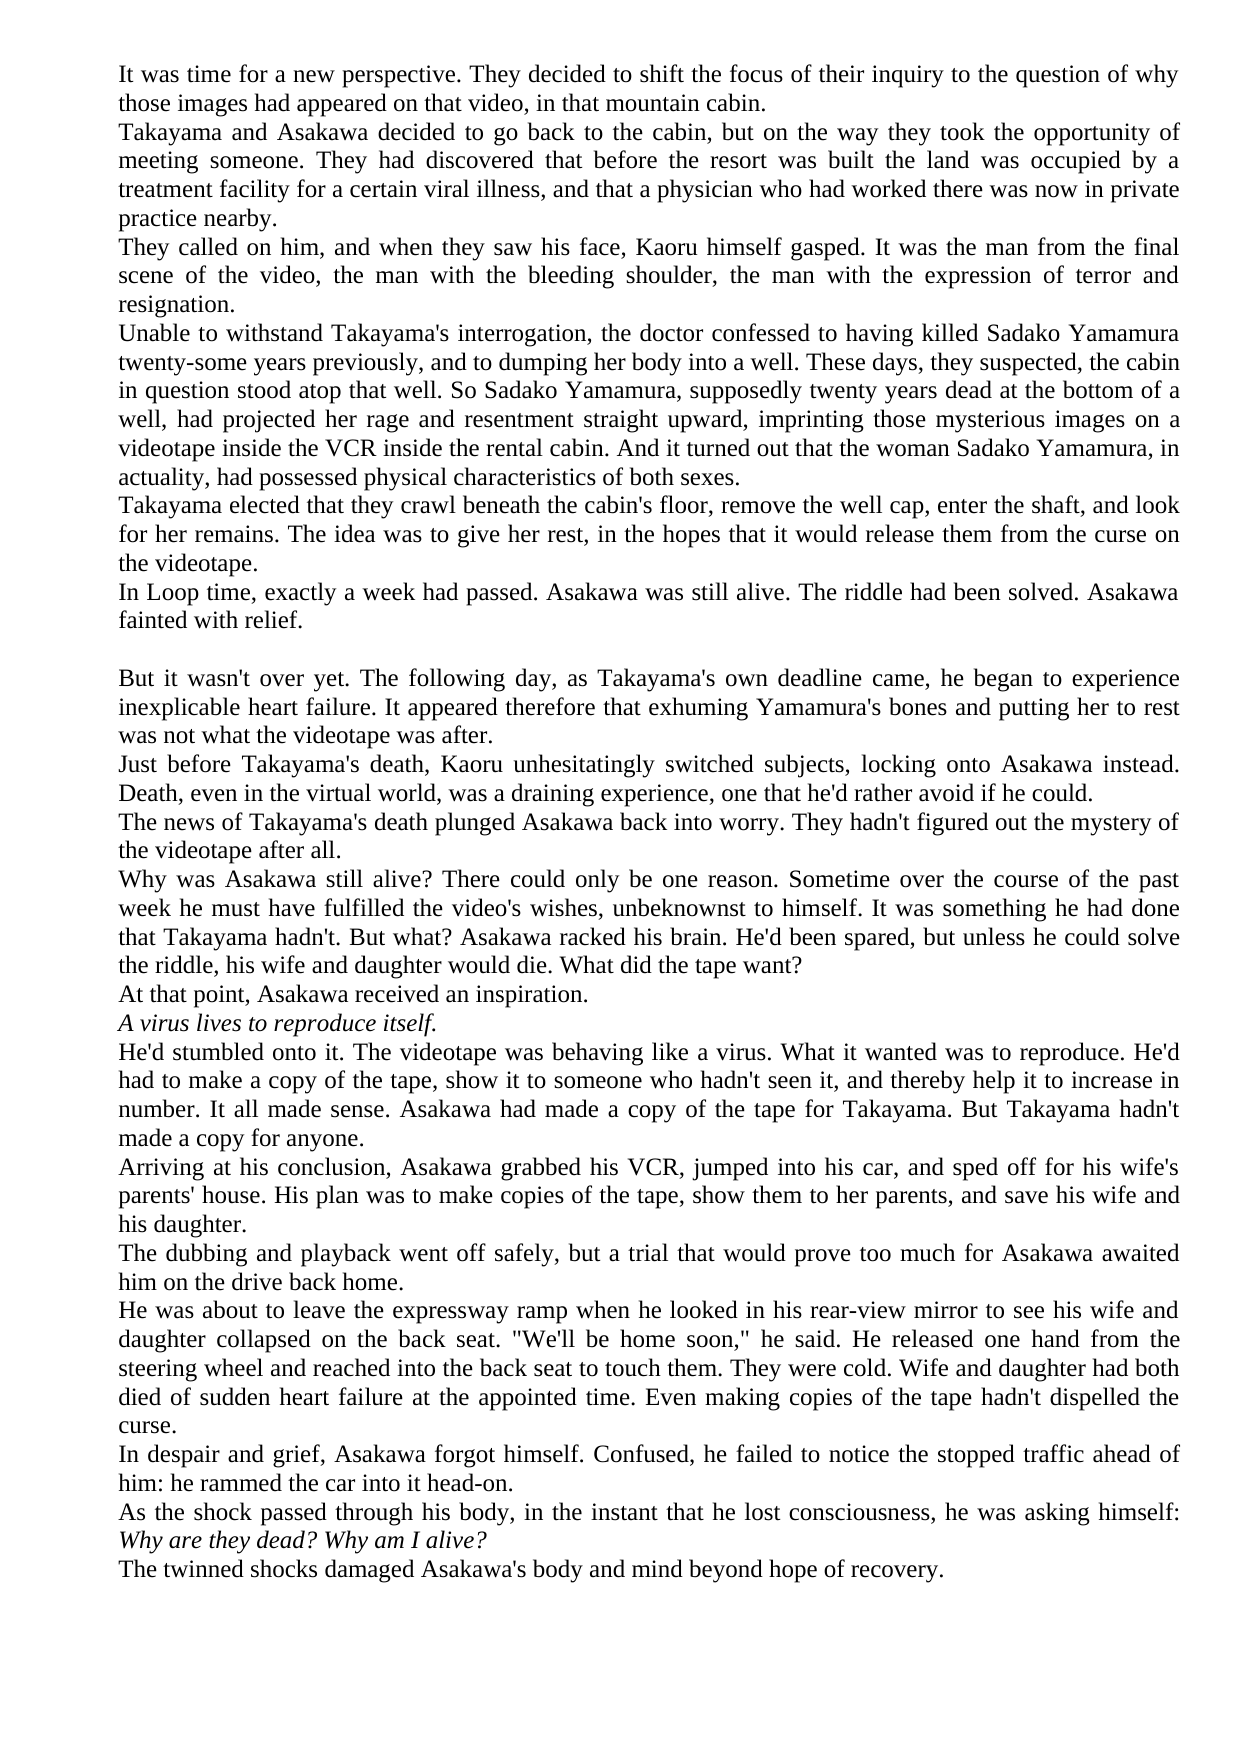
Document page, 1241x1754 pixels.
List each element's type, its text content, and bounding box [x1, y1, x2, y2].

text Why was Asakawa still alive? There could only be one reason. Sometime over the course of the past week he must have fulfilled the video's wishes, unbeknownst to himself. It was something he had done that Takayama hadn't. But what? Asakawa racked his brain. He'd been spared, but unless he could solve the riddle, his wife and daughter would die. What did the tape want? [118, 864, 1181, 979]
text The dubbing and playback went off safely, but a trial that would prove too much for Asakawa awaited him on the drive back home. [118, 1238, 1181, 1295]
text The twinned shocks damaged Asakawa's body and mind beyond hope of recovery. [118, 1554, 1181, 1583]
text As the shock passed through his body, in the instant that he lost consciousness, he was asking himself: Why are they dead? Why am I alive? [118, 1497, 1181, 1554]
text Just before Takayama's death, Kaoru unhesitatingly switched subjects, locking onto Asakawa instead. Death, even in the virtual world, was a draining experience, one that he'd rather avoid if he could. [118, 749, 1181, 807]
text They called on him, and when they saw his face, Kaoru himself gasped. It was the man from the final scene of the video, the man with the bleeding shoulder, the man with the expression of terror and resignation. [118, 232, 1181, 318]
text Takayama and Asakawa decided to go back to the cabin, but on the way they took the opportunity of meeting someone. They had discovered that before the resort was built the land was occupied by a treatment facility for a certain viral illness, and that a physician who had worked there was now in private practice nearby. [118, 117, 1181, 232]
text It was time for a new perspective. They decided to shift the focus of their inquiry to the question of why those images had appeared on that video, in that mountain cabin. [118, 59, 1181, 117]
text He'd stumbled onto it. The videotape was behaving like a virus. What it wanted was to reproduce. He'd had to make a copy of the tape, show it to someone who hadn't seen it, and thereby help it to increase in number. It all made sense. Asakawa had made a copy of the tape for Takayama. But Takayama hadn't made a copy for anyone. [118, 1037, 1181, 1152]
text He was about to leave the expressway ramp when he looked in his rear-view mirror to see his wife and daughter collapsed on the back seat. "We'll be home soon," he said. He released one hand from the steering wheel and reached into the back seat to touch them. They were cold. Wife and daughter had both died of sudden heart failure at the appointed time. Even making copies of the tape hadn't dispelled the curse. [118, 1295, 1181, 1439]
text A virus lives to reproduce itself. [118, 1008, 1181, 1037]
text In Loop time, exactly a week had passed. Asakawa was still alive. The riddle had been solved. Asakawa fainted with relief. [118, 577, 1181, 634]
text Arriving at his conclusion, Asakawa grabbed his VCR, jumped into his car, and sped off for his wife's parents' house. His plan was to make copies of the tape, show them to her parents, and save his wife and his daughter. [118, 1152, 1181, 1238]
text In despair and grief, Asakawa forgot himself. Confused, he failed to notice the stopped traffic ahead of him: he rammed the car into it head-on. [118, 1439, 1181, 1497]
text At that point, Asakawa received an inspiration. [118, 979, 1181, 1008]
text Takayama elected that they crawl beneath the cabin's floor, remove the well cap, enter the shaft, and look for her remains. The idea was to give her rest, in the hopes that it would release them from the curse on the videotape. [118, 490, 1181, 577]
text But it wasn't over yet. The following day, as Takayama's own deadline came, he began to experience inexplicable heart failure. It appeared therefore that exhuming Yamamura's bones and putting her to rest was not what the videotape was after. [118, 663, 1181, 749]
text The news of Takayama's death plunged Asakawa back into worry. They hadn't figured out the mystery of the videotape after all. [118, 807, 1181, 864]
text Unable to withstand Takayama's interrogation, the doctor confessed to having killed Sadako Yamamura twenty-some years previously, and to dumping her body into a well. These days, they suspected, the cabin in question stood atop that well. So Sadako Yamamura, supposedly twenty years dead at the bottom of a well, had projected her rage and resentment straight upward, imprinting those mysterious images on a videotape inside the VCR inside the rental cabin. And it turned out that the woman Sadako Yamamura, in actuality, had possessed physical characteristics of both sexes. [118, 318, 1181, 490]
